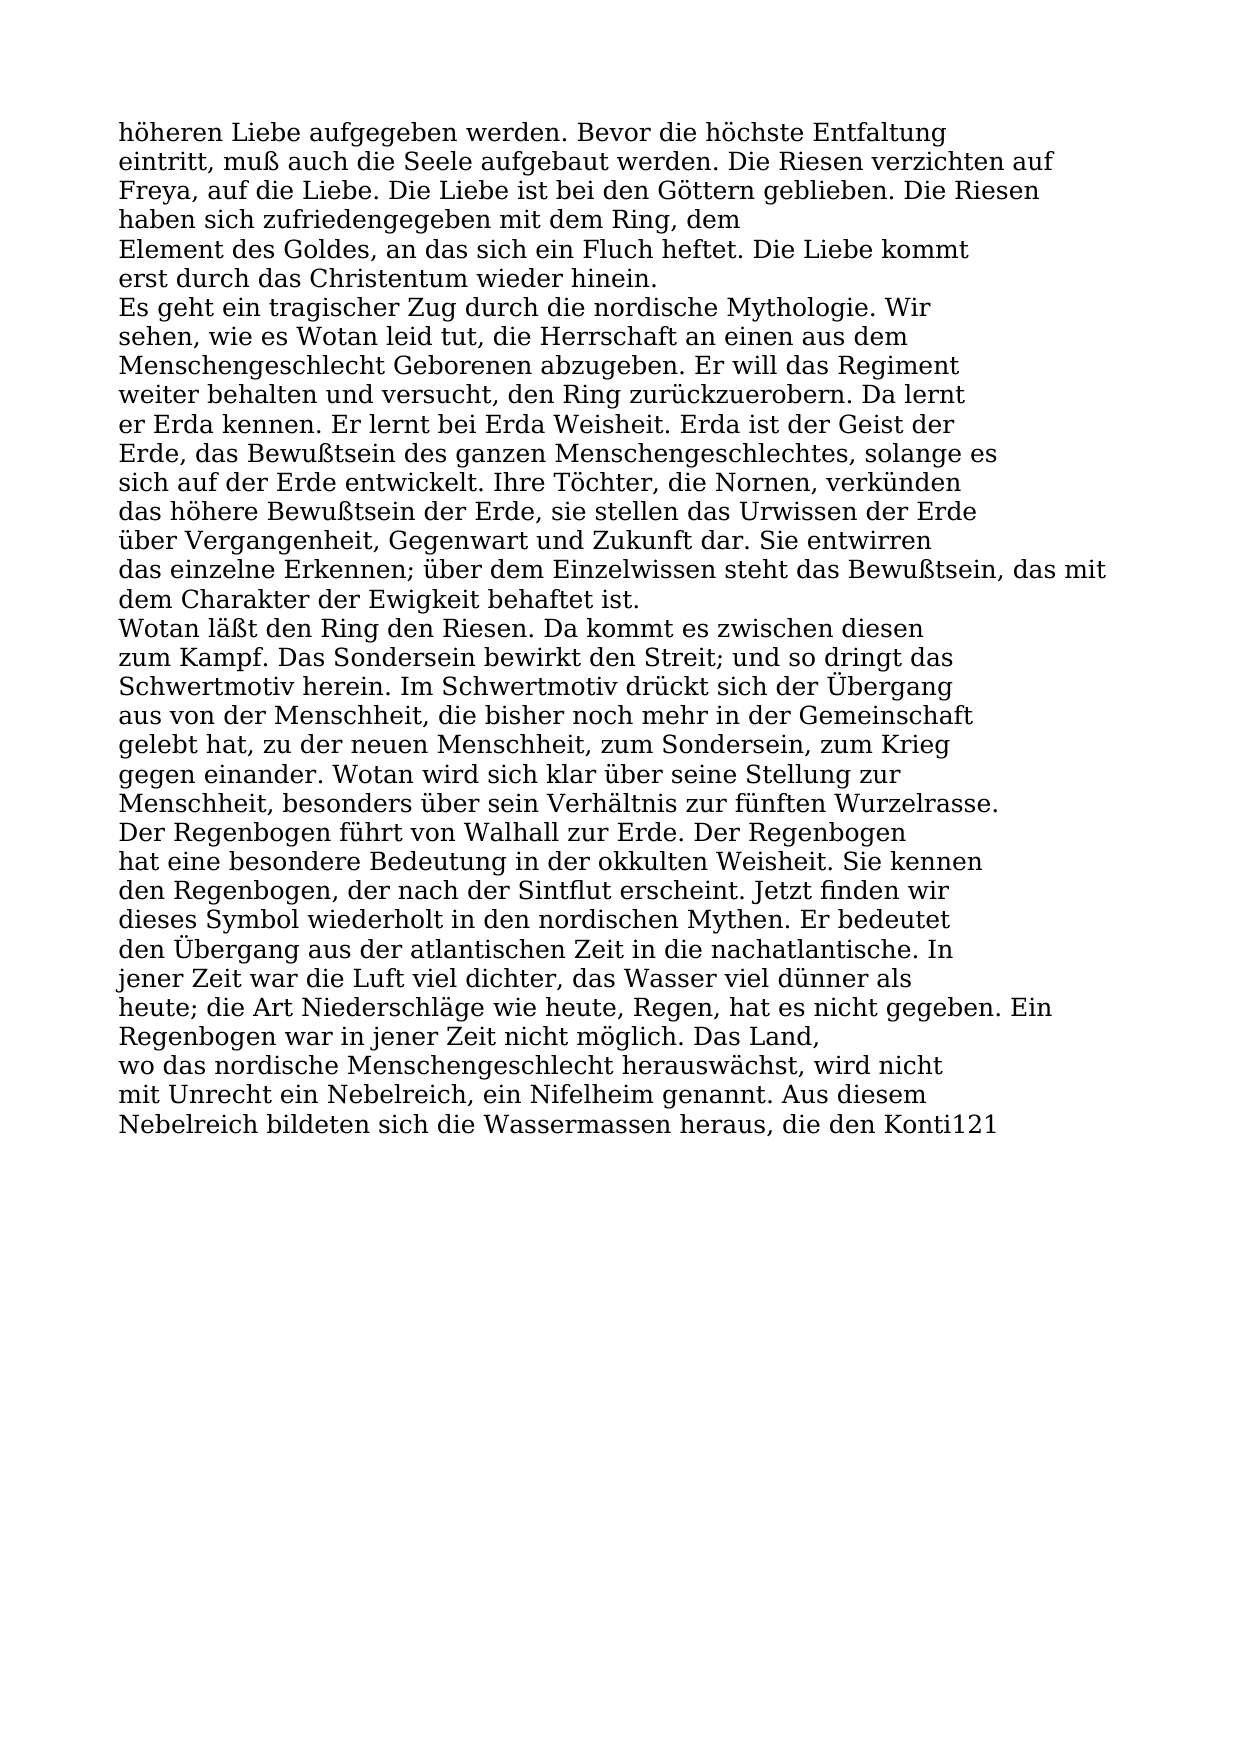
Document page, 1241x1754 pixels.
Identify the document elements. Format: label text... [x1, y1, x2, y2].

text weiter behalten und versucht, den Ring zurückzuerobern. Da lernt [118, 381, 1122, 410]
text wo das nordische Menschengeschlecht herauswächst, wird nicht [118, 1051, 1122, 1081]
text Nebelreich bildeten sich die Wassermassen heraus, die den Konti121 [118, 1110, 1122, 1139]
text Menschengeschlecht Geborenen abzugeben. Er will das Regiment [118, 351, 1122, 381]
text heute; die Art Niederschläge wie heute, Regen, hat es nicht gegeben. Ein Regenbogen war in jener Zeit nicht möglich. Das Land, [118, 993, 1122, 1051]
text das einzelne Erkennen; über dem Einzelwissen steht das Bewußtsein, das mit dem Charakter der Ewigkeit behaftet ist. [118, 556, 1122, 614]
text sich auf der Erde entwickelt. Ihre Töchter, die Nornen, verkünden [118, 468, 1122, 497]
text Wotan läßt den Ring den Riesen. Da kommt es zwischen diesen [118, 614, 1122, 643]
text höheren Liebe aufgegeben werden. Bevor die höchste Entfaltung [118, 118, 1122, 147]
text dieses Symbol wiederholt in den nordischen Mythen. Er bedeutet [118, 906, 1122, 935]
text gelebt hat, zu der neuen Menschheit, zum Sondersein, zum Krieg [118, 731, 1122, 760]
text über Vergangenheit, Gegenwart und Zukunft dar. Sie entwirren [118, 526, 1122, 556]
text Element des Goldes, an das sich ein Fluch heftet. Die Liebe kommt [118, 235, 1122, 264]
text Menschheit, besonders über sein Verhältnis zur fünften Wurzelrasse. [118, 789, 1122, 818]
text das höhere Bewußtsein der Erde, sie stellen das Urwissen der Erde [118, 497, 1122, 526]
text gegen einander. Wotan wird sich klar über seine Stellung zur [118, 760, 1122, 789]
text Der Regenbogen führt von Walhall zur Erde. Der Regenbogen [118, 818, 1122, 847]
text aus von der Menschheit, die bisher noch mehr in der Gemeinschaft [118, 701, 1122, 731]
text hat eine besondere Bedeutung in der okkulten Weisheit. Sie kennen [118, 847, 1122, 876]
text Schwertmotiv herein. Im Schwertmotiv drückt sich der Übergang [118, 672, 1122, 701]
text eintritt, muß auch die Seele aufgebaut werden. Die Riesen verzichten auf Freya, auf die Liebe. Die Liebe ist bei den Göttern geblieben. Die Riesen haben sich zufriedengegeben mit dem Ring, dem [118, 147, 1122, 235]
text Es geht ein tragischer Zug durch die nordische Mythologie. Wir [118, 293, 1122, 322]
text Erde, das Bewußtsein des ganzen Menschengeschlechtes, solange es [118, 439, 1122, 468]
text mit Unrecht ein Nebelreich, ein Nifelheim genannt. Aus diesem [118, 1081, 1122, 1110]
text zum Kampf. Das Sondersein bewirkt den Streit; und so dringt das [118, 643, 1122, 672]
text den Übergang aus der atlantischen Zeit in die nachatlantische. In [118, 935, 1122, 964]
text sehen, wie es Wotan leid tut, die Herrschaft an einen aus dem [118, 322, 1122, 351]
text er Erda kennen. Er lernt bei Erda Weisheit. Erda ist der Geist der [118, 410, 1122, 439]
text erst durch das Christentum wieder hinein. [118, 264, 1122, 293]
text den Regenbogen, der nach der Sintflut erscheint. Jetzt finden wir [118, 876, 1122, 906]
text jener Zeit war die Luft viel dichter, das Wasser viel dünner als [118, 964, 1122, 993]
